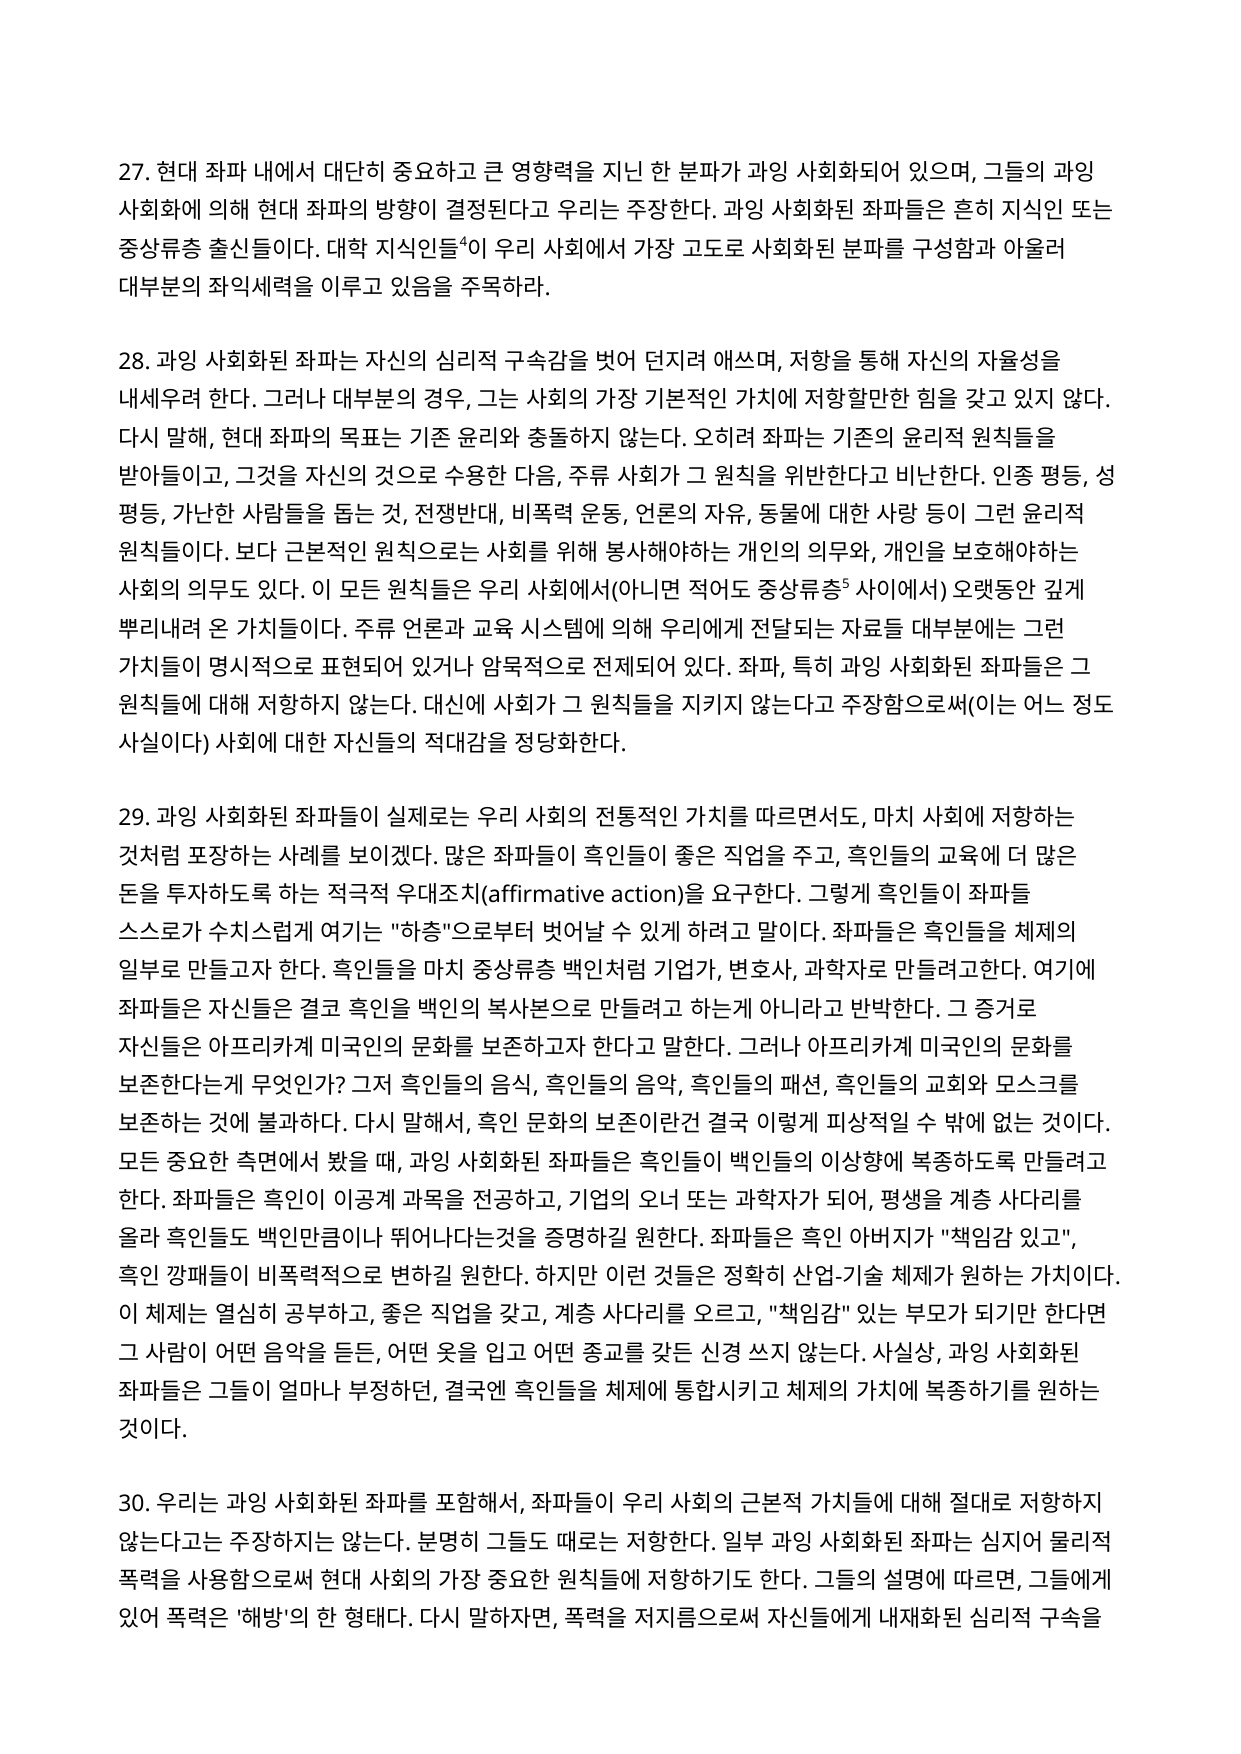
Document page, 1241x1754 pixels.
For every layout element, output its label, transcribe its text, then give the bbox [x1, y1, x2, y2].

text 30. 우리는 과잉 사회화된 좌파를 포함해서, 좌파들이 우리 사회의 근본적 가치들에 대해 절대로 저항하지 않는다고는 주장하지는 않는다. 분명히 그들도 때로는 저항한다. 일부 과잉 사회화된 좌파는 심지어 물리적 폭력을 사용함으로써 현대 사회의 가장 중요한 원칙들에 저항하기도 한다. 그들의 설명에 따르면, 그들에게 있어 폭력은 '해방'의 한 형태다. 다시 말하자면, 폭력을 저지름으로써 자신들에게 내재화된 심리적 구속을 [118, 1485, 1122, 1633]
text 29. 과잉 사회화된 좌파들이 실제로는 우리 사회의 전통적인 가치를 따르면서도, 마치 사회에 저항하는 것처럼 포장하는 사례를 보이겠다. 많은 좌파들이 흑인들이 좋은 직업을 주고, 흑인들의 교육에 더 많은 돈을 투자하도록 하는 적극적 우대조치(affirmative action)을 요구한다. 그렇게 흑인들이 좌파들 스스로가 수치스럽게 여기는 "하층"으로부터 벗어날 수 있게 하려고 말이다. 좌파들은 흑인들을 체제의 일부로 만들고자 한다. 흑인들을 마치 중상류층 백인처럼 기업가, 변호사, 과학자로 만들려고한다. 여기에 좌파들은 자신들은 결코 흑인을 백인의 복사본으로 만들려고 하는게 아니라고 반박한다. 그 증거로 자신들은 아프리카계 미국인의 문화를 보존하고자 한다고 말한다. 그러나 아프리카계 미국인의 문화를 보존한다는게 무엇인가? 그저 흑인들의 음식, 흑인들의 음악, 흑인들의 패션, 흑인들의 교회와 모스크를 보존하는 것에 불과하다. 다시 말해서, 흑인 문화의 보존이란건 결국 이렇게 피상적일 수 밖에 없는 것이다. 모든 중요한 측면에서 봤을 때, 과잉 사회화된 좌파들은 흑인들이 백인들의 이상향에 복종하도록 만들려고 한다. 좌파들은 흑인이 이공계 과목을 전공하고, 기업의 오너 또는 과학자가 되어, 평생을 계층 사다리를 올라 흑인들도 백인만큼이나 뛰어나다는것을 증명하길 원한다. 좌파들은 흑인 아버지가 "책임감 있고", 흑인 깡패들이 비폭력적으로 변하길 원한다. 하지만 이런 것들은 정확히 산업-기술 체제가 원하는 가치이다. 이 체제는 열심히 공부하고, 좋은 직업을 갖고, 계층 사다리를 오르고, "책임감" 있는 부모가 되기만 한다면 그 사람이 어떤 음악을 듣든, 어떤 옷을 입고 어떤 종교를 갖든 신경 쓰지 않는다. 사실상, 과잉 사회화된 좌파들은 그들이 얼마나 부정하던, 결국엔 흑인들을 체제에 통합시키고 체제의 가치에 복종하기를 원하는 것이다. [118, 799, 1122, 1444]
text 27. 현대 좌파 내에서 대단히 중요하고 큰 영향력을 지닌 한 분파가 과잉 사회화되어 있으며, 그들의 과잉 사회화에 의해 현대 좌파의 방향이 결정된다고 우리는 주장한다. 과잉 사회화된 좌파들은 흔히 지식인 또는 중상류층 출신들이다. 대학 지식인들4이 우리 사회에서 가장 고도로 사회화된 분파를 구성함과 아울러 대부분의 좌익세력을 이루고 있음을 주목하라. [118, 154, 1122, 302]
text 28. 과잉 사회화된 좌파는 자신의 심리적 구속감을 벗어 던지려 애쓰며, 저항을 통해 자신의 자율성을 내세우려 한다. 그러나 대부분의 경우, 그는 사회의 가장 기본적인 가치에 저항할만한 힘을 갖고 있지 않다. 다시 말해, 현대 좌파의 목표는 기존 윤리와 충돌하지 않는다. 오히려 좌파는 기존의 윤리적 원칙들을 받아들이고, 그것을 자신의 것으로 수용한 다음, 주류 사회가 그 원칙을 위반한다고 비난한다. 인종 평등, 성 평등, 가난한 사람들을 돕는 것, 전쟁반대, 비폭력 운동, 언론의 자유, 동물에 대한 사랑 등이 그런 윤리적 원칙들이다. 보다 근본적인 원칙으로는 사회를 위해 봉사해야하는 개인의 의무와, 개인을 보호해야하는 사회의 의무도 있다. 이 모든 원칙들은 우리 사회에서(아니면 적어도 중상류층5 사이에서) 오랫동안 깊게 뿌리내려 온 가치들이다. 주류 언론과 교육 시스템에 의해 우리에게 전달되는 자료들 대부분에는 그런 가치들이 명시적으로 표현되어 있거나 암묵적으로 전제되어 있다. 좌파, 특히 과잉 사회화된 좌파들은 그 원칙들에 대해 저항하지 않는다. 대신에 사회가 그 원칙들을 지키지 않는다고 주장함으로써(이는 어느 정도 사실이다) 사회에 대한 자신들의 적대감을 정당화한다. [118, 343, 1122, 794]
